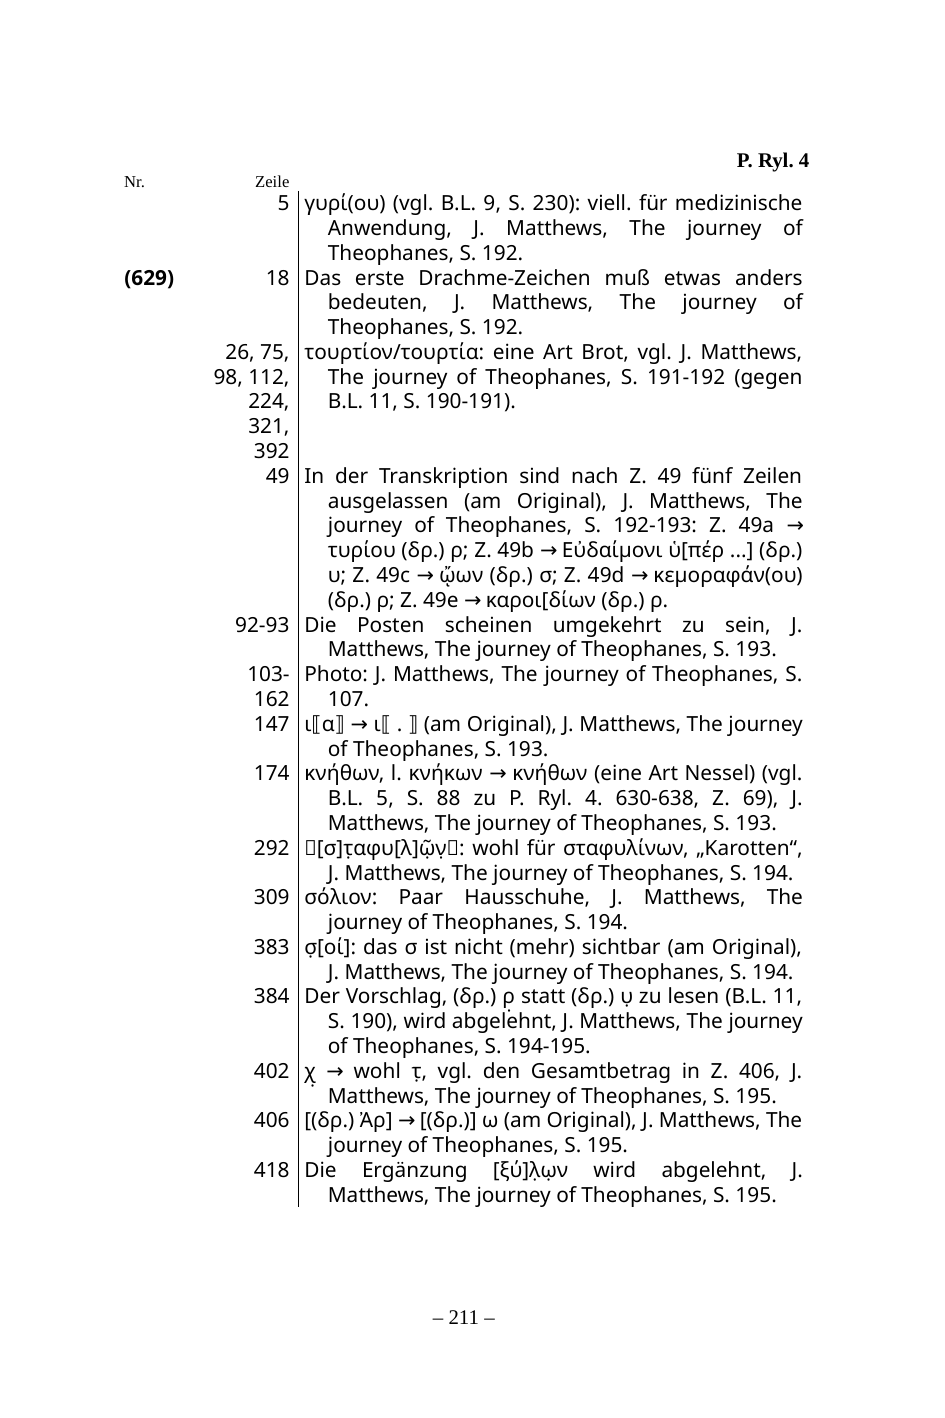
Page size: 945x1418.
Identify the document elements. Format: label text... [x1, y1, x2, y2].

table_cell Die Ergänzung [ξύ]λ̣ω̣ν wird abgelehnt, J. Matthews, The journey of Theophanes, S. 195. [299, 1158, 809, 1207]
table_cell 49 [207, 464, 298, 612]
table_cell [118, 885, 207, 934]
table_cell 292 [207, 835, 298, 885]
table_cell [118, 464, 207, 612]
table_cell 92-93 [207, 612, 298, 662]
table_cell 18 [207, 265, 298, 339]
table_cell [118, 984, 207, 1058]
table_cell [σ]τ̣αφυ[λ]ῶ̣ν̣: wohl für σταφυλίνων, „Karotten“, J. Matthews, The journey of Theophanes, S. 194. [299, 835, 809, 885]
table_cell Das erste Drachme-Zeichen muß etwas anders bedeuten, J. Matthews, The journey of Theophanes, S. 192. [299, 265, 809, 339]
table_cell [118, 1158, 207, 1207]
table_cell 174 [207, 761, 298, 835]
table_cell In der Transkription sind nach Z. 49 fünf Zeilen ausgelassen (am Original), J. Matthews, The journey of Theophanes, S. 192-193: Z. 49a → τυρίου (δρ.) ρ; Z. 49b → Εὐδαίμονι ὑ[πέρ ...] (δρ.) υ; Z. 49c → ᾤων (δρ.) σ; Z. 49d → κεμοραφάν(ου) (δρ.) ρ; Z. 49e → καροι[δίων (δρ.) ρ. [299, 464, 809, 612]
table_cell 147 [207, 711, 298, 761]
table_cell (629) [118, 265, 207, 339]
table_cell τουρτίον/τουρτία: eine Art Brot, vgl. J. Matthews, The journey of Theophanes, S. 191-192 (gegen B.L. 11, S. 190-191). [299, 340, 809, 463]
table_cell γυρί(ου) (vgl. B.L. 9, S. 230): viell. für medizinische Anwendung, J. Matthews, The journey of Theophanes, S. 192. [299, 191, 809, 265]
table_cell σ̣[οί]: das σ ist nicht (mehr) sichtbar (am Original), J. Matthews, The journey of Theophanes, S. 194. [299, 935, 809, 984]
table_cell 5 [207, 191, 298, 265]
table_cell [118, 340, 207, 463]
table_cell [118, 935, 207, 984]
table_cell [118, 711, 207, 761]
table_cell [118, 761, 207, 835]
table_cell [118, 1059, 207, 1108]
table_cell Die Posten scheinen umgekehrt zu sein, J. Matthews, The journey of Theophanes, S. 193. [299, 612, 809, 662]
table_cell [118, 662, 207, 711]
table_cell [118, 612, 207, 662]
table_cell 309 [207, 885, 298, 934]
table_cell 383 [207, 935, 298, 984]
table_cell κνήθων, l. κνήκων → κνήθων (eine Art Nessel) (vgl. B.L. 5, S. 88 zu P. Ryl. 4. 630-638, Z. 69), J. Matthews, The journey of Theophanes, S. 193. [299, 761, 809, 835]
table_cell [(δρ.) Ἀρ] → [(δρ.)] ω (am Original), J. Matthews, The journey of Theophanes, S. 195. [299, 1108, 809, 1158]
table_cell [118, 191, 207, 265]
table_cell ι⟦α⟧ → ι⟦ . ⟧ (am Original), J. Matthews, The journey of Theophanes, S. 193. [299, 711, 809, 761]
table_cell 418 [207, 1158, 298, 1207]
table_cell [118, 1108, 207, 1158]
table_cell 103-162 [207, 662, 298, 711]
table_cell Photo: J. Matthews, The journey of Theophanes, S. 107. [299, 662, 809, 711]
table_cell χ̣ → wohl τ̣, vgl. den Gesamtbetrag in Z. 406, J. Matthews, The journey of Theophanes, S. 195. [299, 1059, 809, 1108]
table_cell [118, 835, 207, 885]
table_cell 406 [207, 1108, 298, 1158]
table_cell 26, 75, 98, 112, 224, 321, 392 [207, 340, 298, 463]
table_cell 402 [207, 1059, 298, 1108]
table_cell σόλιον: Paar Hausschuhe, J. Matthews, The journey of Theophanes, S. 194. [299, 885, 809, 934]
table_cell 384 [207, 984, 298, 1058]
table_cell Der Vorschlag, (δρ.) ρ̣ statt (δρ.) υ̣ zu lesen (B.L. 11, S. 190), wird abgelehnt, J. Matthews, The journey of Theophanes, S. 194-195. [299, 984, 809, 1058]
